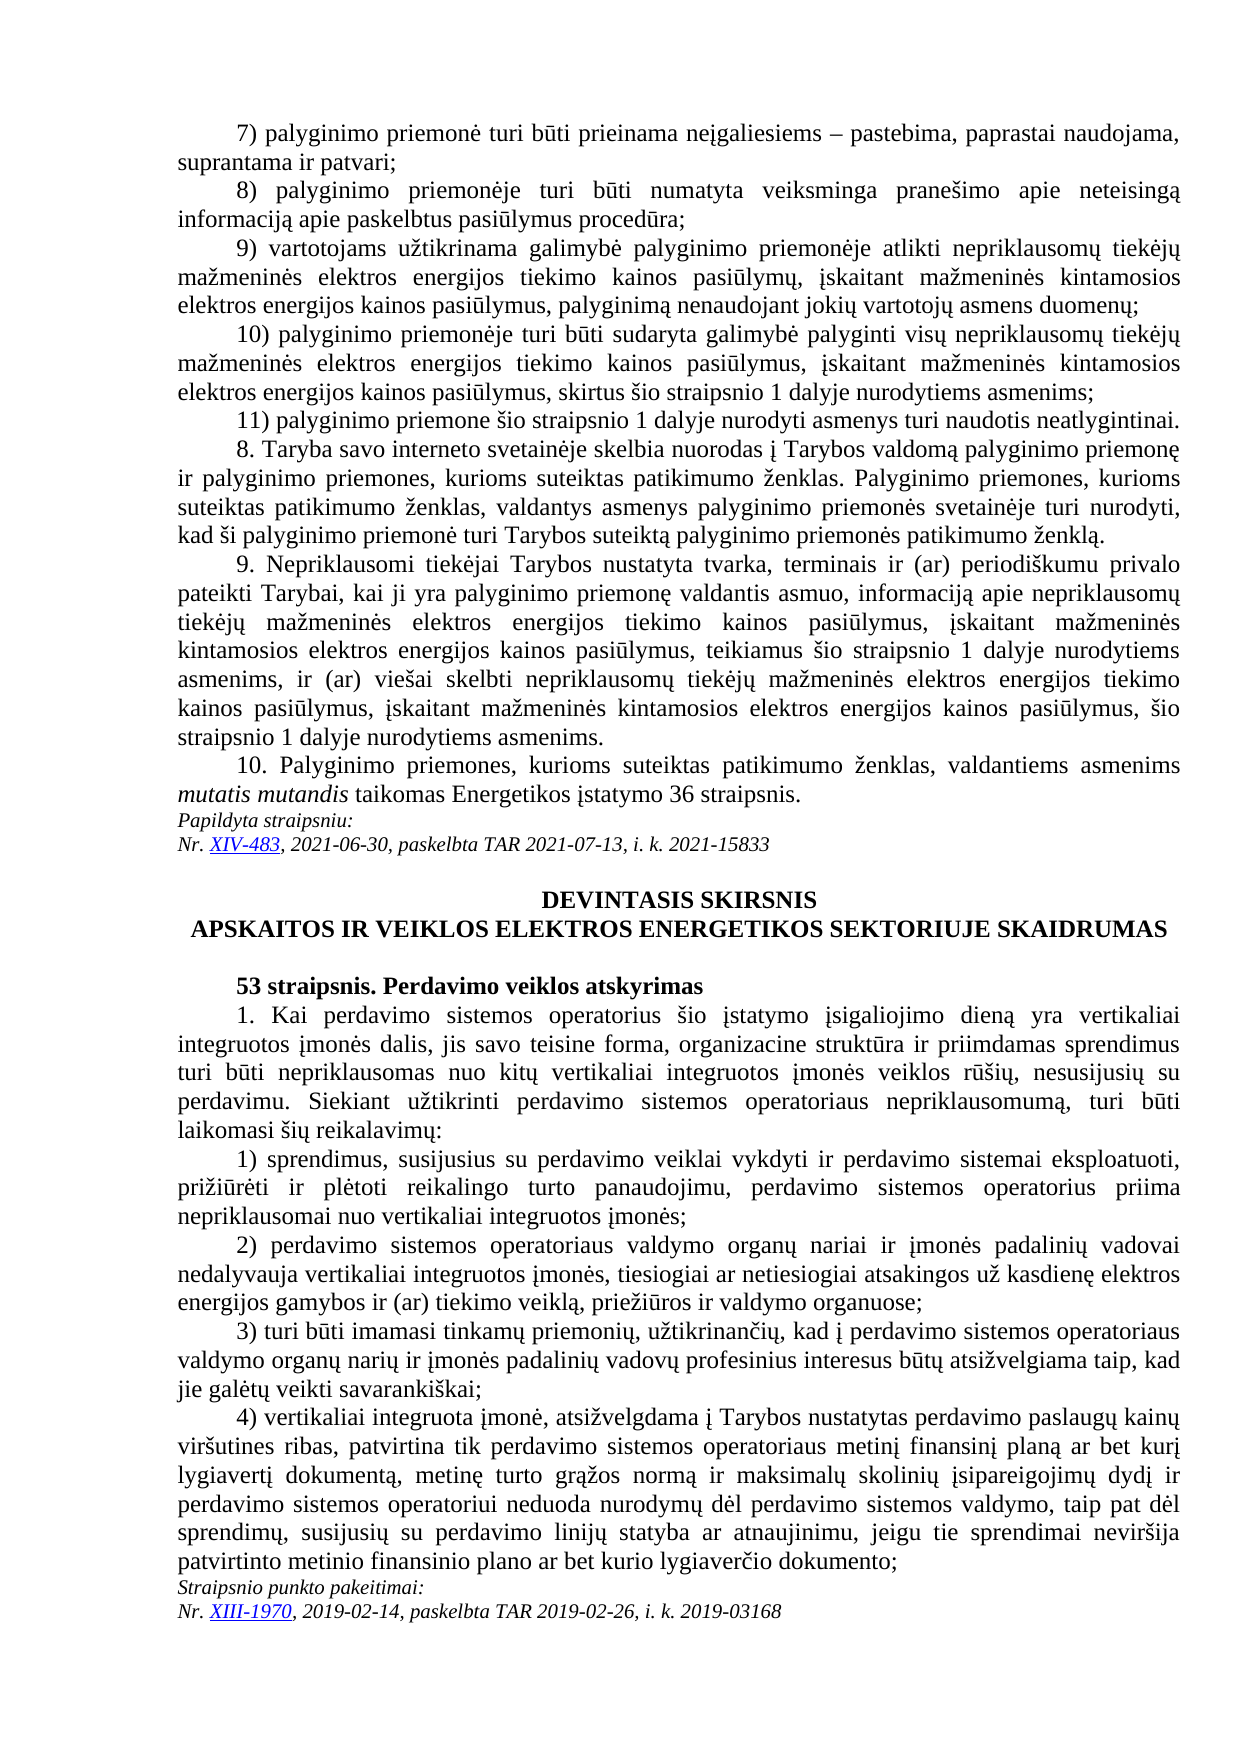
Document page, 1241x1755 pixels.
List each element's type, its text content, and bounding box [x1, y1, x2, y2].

text Straipsnio punkto pakeitimai: [177, 1575, 1181, 1599]
text 3) turi būti imamasi tinkamų priemonių, užtikrinančių, kad į perdavimo sistemos operatoriaus valdymo organų narių ir įmonės padalinių vadovų profesinius interesus būtų atsižvelgiama taip, kad jie galėtų veikti savarankiškai; [177, 1316, 1181, 1402]
text 1) sprendimus, susijusius su perdavimo veiklai vykdyti ir perdavimo sistemai eksploatuoti, prižiūrėti ir plėtoti reikalingo turto panaudojimu, perdavimo sistemos operatorius priima nepriklausomai nuo vertikaliai integruotos įmonės; [177, 1144, 1181, 1230]
text 9) vartotojams užtikrinama galimybė palyginimo priemonėje atlikti nepriklausomų tiekėjų mažmeninės elektros energijos tiekimo kainos pasiūlymų, įskaitant mažmeninės kintamosios elektros energijos kainos pasiūlymus, palyginimą nenaudojant jokių vartotojų asmens duomenų; [177, 233, 1181, 319]
text 8) palyginimo priemonėje turi būti numatyta veiksminga pranešimo apie neteisingą informaciją apie paskelbtus pasiūlymus procedūra; [177, 176, 1181, 233]
text APSKAITOS IR VEIKLOS ELEKTROS ENERGETIKOS SEKTORIUJE SKAIDRUMAS [177, 914, 1181, 942]
text 1. Kai perdavimo sistemos operatorius šio įstatymo įsigaliojimo dieną yra vertikaliai integruotos įmonės dalis, jis savo teisine forma, organizacine struktūra ir priimdamas sprendimus turi būti nepriklausomas nuo kitų vertikaliai integruotos įmonės veiklos rūšių, nesusijusių su perdavimu. Siekiant užtikrinti perdavimo sistemos operatoriaus nepriklausomumą, turi būti laikomasi šių reikalavimų: [177, 1000, 1181, 1144]
text 7) palyginimo priemonė turi būti prieinama neįgaliesiems – pastebima, paprastai naudojama, suprantama ir patvari; [177, 118, 1181, 176]
text Nr. XIII-1970, 2019-02-14, paskelbta TAR 2019-02-26, i. k. 2019-03168 [177, 1599, 1181, 1623]
text DEVINTASIS SKIRSNIS [177, 885, 1181, 914]
text 10. Palyginimo priemones, kurioms suteiktas patikimumo ženklas, valdantiems asmenims mutatis mutandis taikomas Energetikos įstatymo 36 straipsnis. [177, 751, 1181, 808]
text 2) perdavimo sistemos operatoriaus valdymo organų nariai ir įmonės padalinių vadovai nedalyvauja vertikaliai integruotos įmonės, tiesiogiai ar netiesiogiai atsakingos už kasdienę elektros energijos gamybos ir (ar) tiekimo veiklą, priežiūros ir valdymo organuose; [177, 1230, 1181, 1316]
text Papildyta straipsniu: [177, 808, 1181, 832]
text 11) palyginimo priemone šio straipsnio 1 dalyje nurodyti asmenys turi naudotis neatlygintinai. [177, 406, 1181, 434]
text 10) palyginimo priemonėje turi būti sudaryta galimybė palyginti visų nepriklausomų tiekėjų mažmeninės elektros energijos tiekimo kainos pasiūlymus, įskaitant mažmeninės kintamosios elektros energijos kainos pasiūlymus, skirtus šio straipsnio 1 dalyje nurodytiems asmenims; [177, 319, 1181, 406]
text 4) vertikaliai integruota įmonė, atsižvelgdama į Tarybos nustatytas perdavimo paslaugų kainų viršutines ribas, patvirtina tik perdavimo sistemos operatoriaus metinį finansinį planą ar bet kurį lygiavertį dokumentą, metinę turto grąžos normą ir maksimalų skolinių įsipareigojimų dydį ir perdavimo sistemos operatoriui neduoda nurodymų dėl perdavimo sistemos valdymo, taip pat dėl sprendimų, susijusių su perdavimo linijų statyba ar atnaujinimu, jeigu tie sprendimai neviršija patvirtinto metinio finansinio plano ar bet kurio lygiaverčio dokumento; [177, 1402, 1181, 1575]
text 9. Nepriklausomi tiekėjai Tarybos nustatyta tvarka, terminais ir (ar) periodiškumu privalo pateikti Tarybai, kai ji yra palyginimo priemonę valdantis asmuo, informaciją apie nepriklausomų tiekėjų mažmeninės elektros energijos tiekimo kainos pasiūlymus, įskaitant mažmeninės kintamosios elektros energijos kainos pasiūlymus, teikiamus šio straipsnio 1 dalyje nurodytiems asmenims, ir (ar) viešai skelbti nepriklausomų tiekėjų mažmeninės elektros energijos tiekimo kainos pasiūlymus, įskaitant mažmeninės kintamosios elektros energijos kainos pasiūlymus, šio straipsnio 1 dalyje nurodytiems asmenims. [177, 549, 1181, 751]
text Nr. XIV-483, 2021-06-30, paskelbta TAR 2021-07-13, i. k. 2021-15833 [177, 832, 1181, 856]
text 8. Taryba savo interneto svetainėje skelbia nuorodas į Tarybos valdomą palyginimo priemonę ir palyginimo priemones, kurioms suteiktas patikimumo ženklas. Palyginimo priemones, kurioms suteiktas patikimumo ženklas, valdantys asmenys palyginimo priemonės svetainėje turi nurodyti, kad ši palyginimo priemonė turi Tarybos suteiktą palyginimo priemonės patikimumo ženklą. [177, 434, 1181, 549]
text 53 straipsnis. Perdavimo veiklos atskyrimas [177, 971, 1181, 1000]
